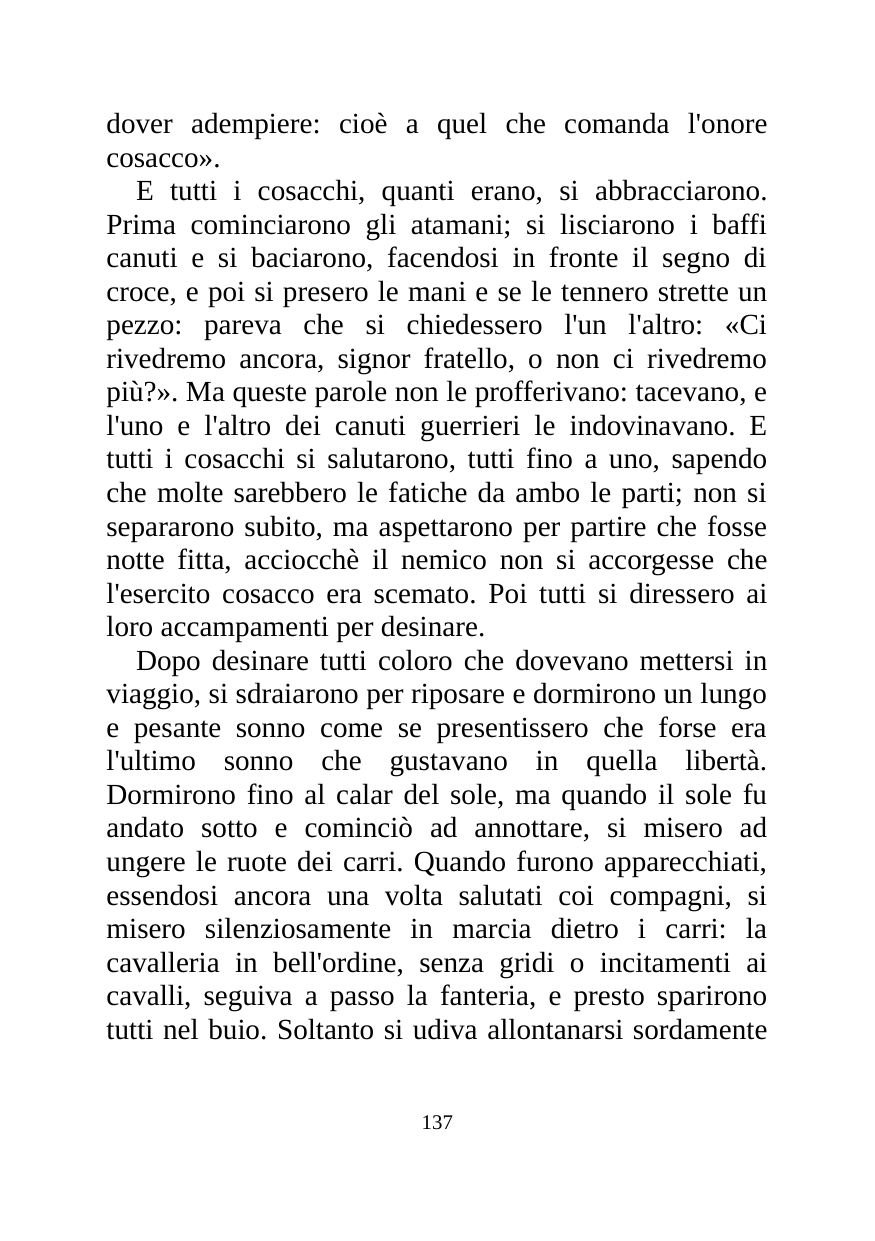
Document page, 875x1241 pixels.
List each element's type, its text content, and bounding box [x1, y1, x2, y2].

text dover adempiere: cioè a quel che comanda l'onore cosacco». [106, 106, 768, 173]
text E tutti i cosacchi, quanti erano, si abbracciarono. Prima cominciarono gli atamani; si lisciarono i baffi canuti e si baciarono, facendosi in fronte il segno di croce, e poi si presero le mani e se le tennero strette un pezzo: pareva che si chiedessero l'un l'altro: «Ci rivedremo ancora, signor fratello, o non ci rivedremo più?». Ma queste parole non le profferivano: tacevano, e l'uno e l'altro dei canuti guerrieri le indovinavano. E tutti i cosacchi si salutarono, tutti fino a uno, sapendo che molte sarebbero le fatiche da ambo le parti; non si separarono subito, ma aspettarono per partire che fosse notte fitta, acciocchè il nemico non si accorgesse che l'esercito cosacco era scemato. Poi tutti si diressero ai loro accampamenti per desinare. [106, 173, 768, 643]
text Dopo desinare tutti coloro che dovevano mettersi in viaggio, si sdraiarono per riposare e dormirono un lungo e pesante sonno come se presentissero che forse era l'ultimo sonno che gustavano in quella libertà. Dormirono fino al calar del sole, ma quando il sole fu andato sotto e cominciò ad annottare, si misero ad ungere le ruote dei carri. Quando furono apparecchiati, essendosi ancora una volta salutati coi compagni, si misero silenziosamente in marcia dietro i carri: la cavalleria in bell'ordine, senza gridi o incitamenti ai cavalli, seguiva a passo la fanteria, e presto sparirono tutti nel buio. Soltanto si udiva allontanarsi sordamente [106, 643, 768, 1045]
